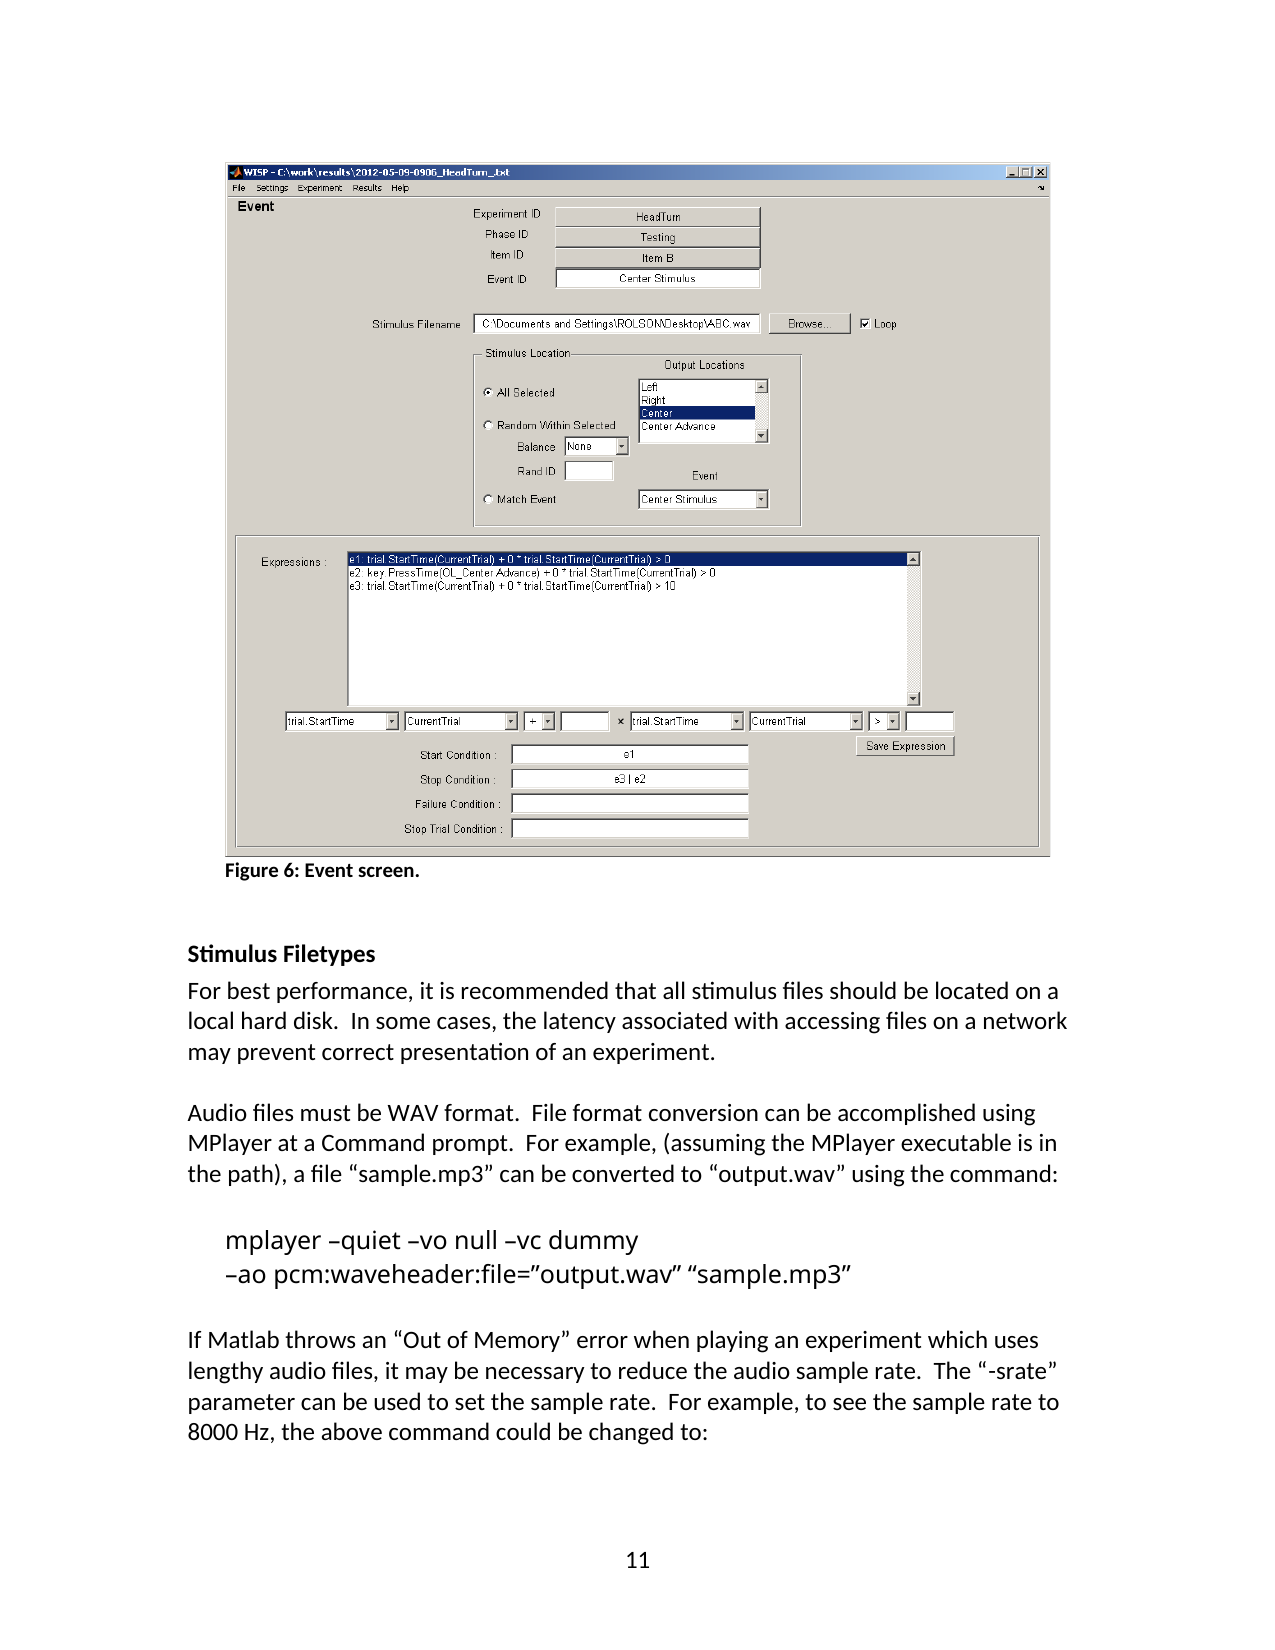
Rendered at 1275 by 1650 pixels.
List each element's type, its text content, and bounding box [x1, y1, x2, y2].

text –ao pcm:waveheader:file=”output.wav” “sample.mp3” [225, 1257, 1087, 1291]
subtitle Stimulus Filetypes [187, 938, 1087, 968]
text For best performance, it is recommended that all stimulus files should be located on a local hard disk. In some cases, the latency associated with accessing files on a network may prevent correct presentation of an experiment. [187, 975, 1087, 1066]
text mplayer –quiet –vo null –vc dummy [225, 1222, 1087, 1257]
text If Matlab throws an “Out of Memory” error when playing an experiment which uses lengthy audio files, it may be necessary to reduce the audio sample rate. The “‑srate” parameter can be used to set the sample rate. For example, to see the sample rate to 8000 Hz, the above command could be changed to: [187, 1325, 1087, 1447]
picture [225, 162, 1051, 857]
text Audio files must be WAV format. File format conversion can be accomplished using MPlayer at a Command prompt. For example, (assuming the MPlayer executable is in the path), a file “sample.mp3” can be converted to “output.wav” using the command: [187, 1097, 1087, 1188]
text Figure 6: Event screen. [225, 857, 1050, 882]
